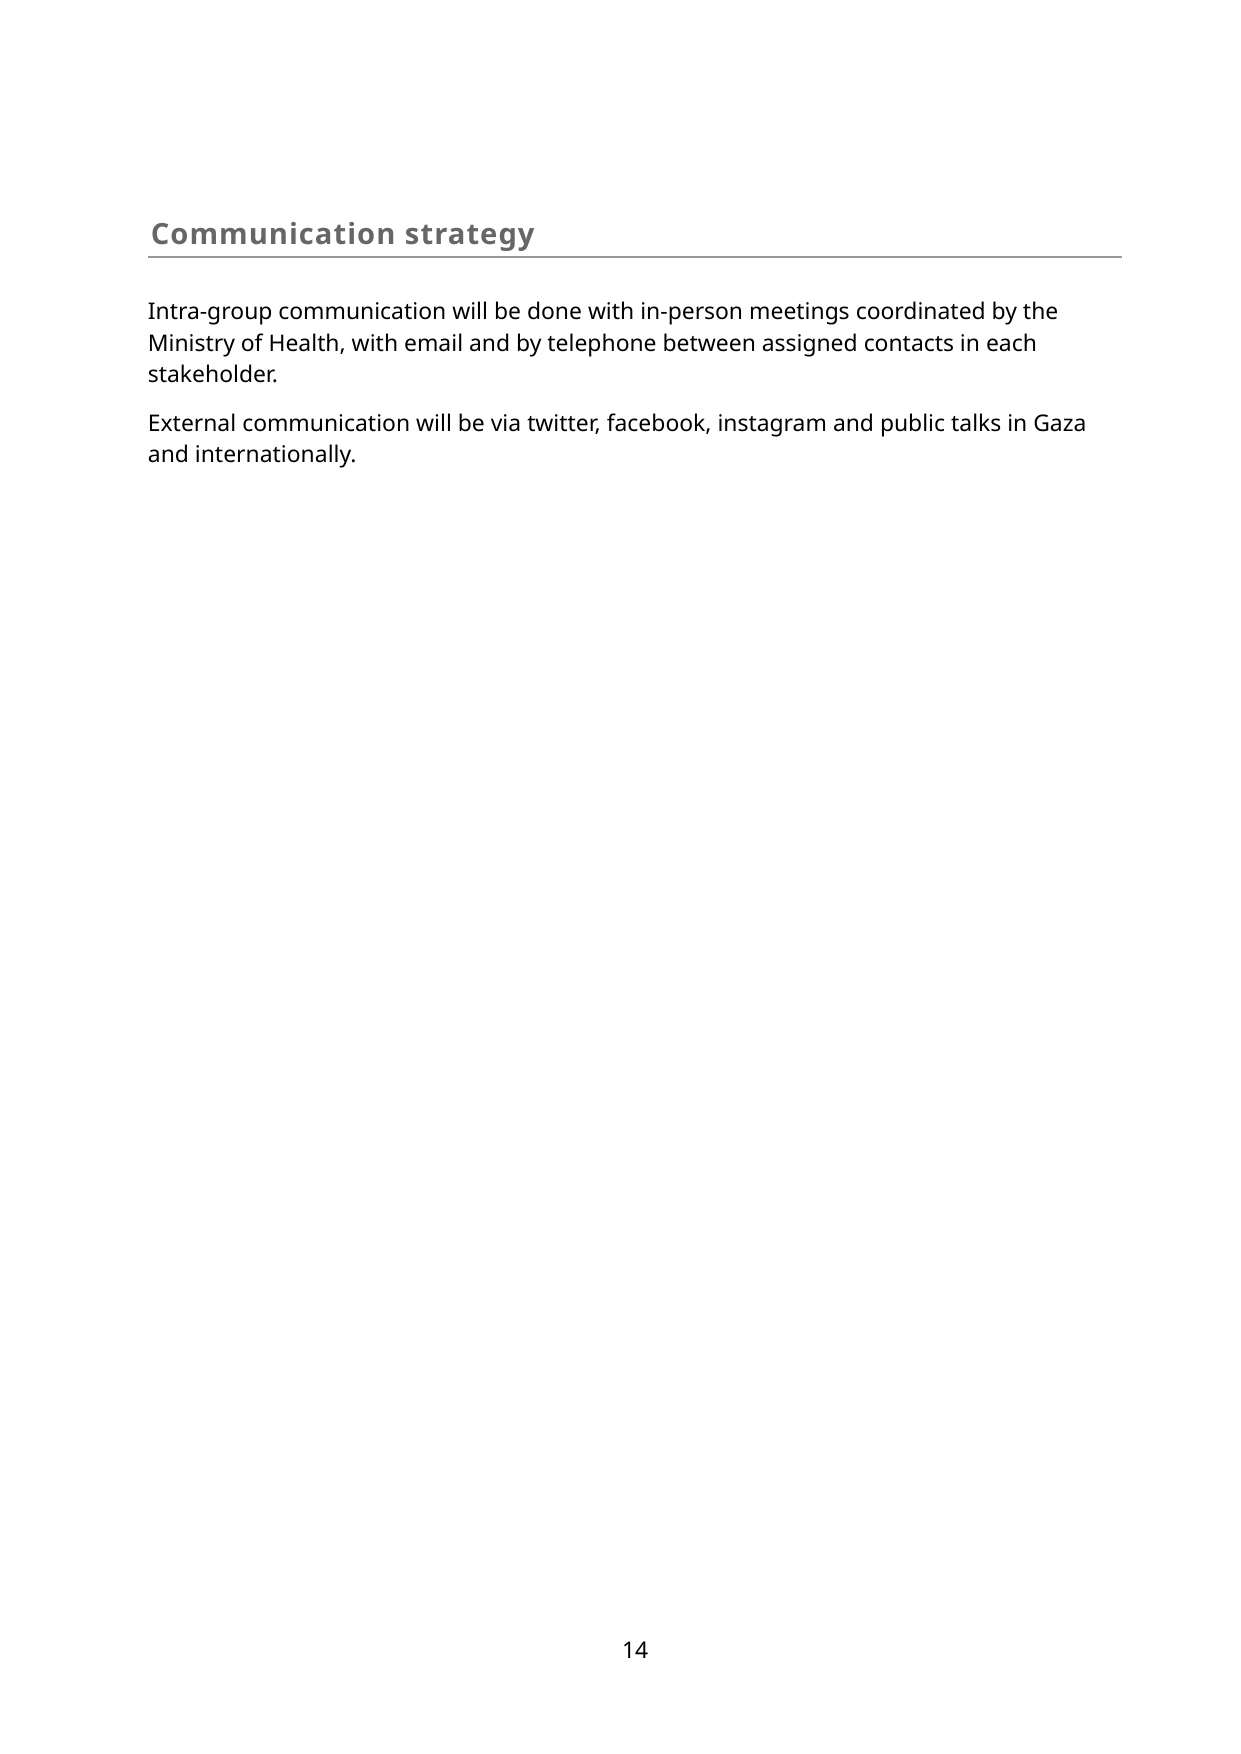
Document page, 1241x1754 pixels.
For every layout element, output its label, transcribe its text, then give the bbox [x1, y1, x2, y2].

text External communication will be via twitter, facebook, instagram and public talks in Gaza and internationally. [148, 407, 1122, 469]
text Intra-group communication will be done with in-person meetings coordinated by the Ministry of Health, with email and by telephone between assigned contacts in each stakeholder. [148, 295, 1122, 389]
subtitle Communication strategy [148, 210, 1122, 256]
